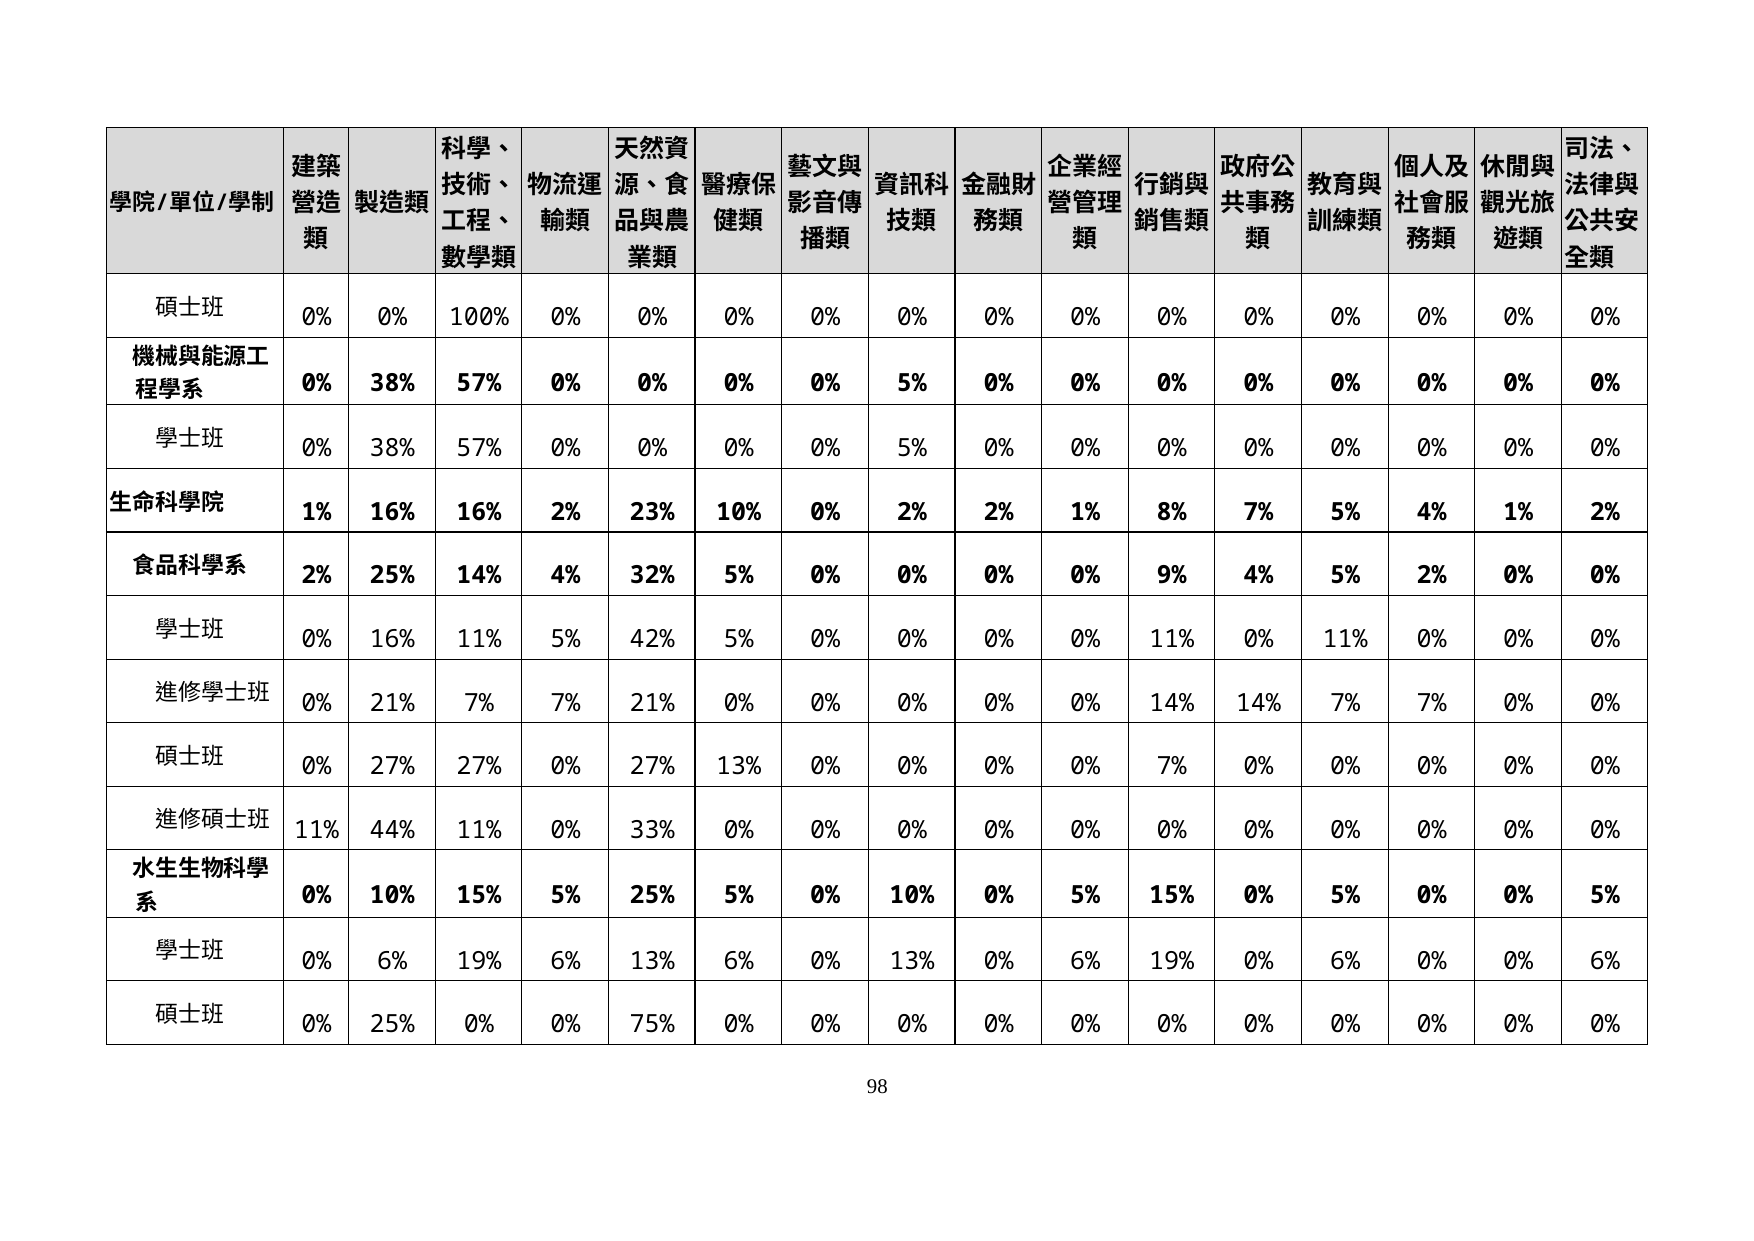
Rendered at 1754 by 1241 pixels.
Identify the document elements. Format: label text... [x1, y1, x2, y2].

table_cell 1% [284, 469, 348, 531]
table_header 企業經營管理類 [1042, 128, 1128, 273]
table_cell 8% [1129, 469, 1214, 531]
table_cell 0% [956, 850, 1041, 917]
table_cell 0% [522, 723, 608, 786]
table_cell 14% [436, 533, 521, 595]
table_cell 2% [956, 469, 1041, 531]
table_cell 16% [349, 596, 435, 658]
table_cell 0% [1562, 723, 1647, 786]
table_cell 0% [1042, 596, 1128, 658]
table_cell 0% [1475, 533, 1561, 595]
table_cell 0% [782, 723, 868, 786]
table_cell 2% [284, 533, 348, 595]
table_cell 7% [522, 660, 608, 722]
table_cell 0% [284, 660, 348, 722]
table_cell 2% [1389, 533, 1474, 595]
table_cell 0% [284, 918, 348, 980]
table_cell 0% [956, 981, 1041, 1044]
table_cell 0% [782, 596, 868, 658]
table_cell 5% [696, 596, 781, 658]
table_cell 0% [782, 787, 868, 849]
table_cell 19% [436, 918, 521, 980]
table_cell 4% [522, 533, 608, 595]
table_cell 0% [782, 850, 868, 917]
table_cell 0% [869, 723, 954, 786]
table_cell 44% [349, 787, 435, 849]
table_cell 0% [869, 981, 954, 1044]
table_cell 0% [1302, 787, 1388, 849]
table_cell 0% [1389, 787, 1474, 849]
table_cell 0% [284, 274, 348, 337]
table_cell 0% [1042, 533, 1128, 595]
table_cell 0% [1302, 338, 1388, 404]
table_cell 0% [782, 533, 868, 595]
table_header 製造類 [349, 128, 435, 273]
table_cell 進修學士班 [107, 660, 283, 722]
table_cell 0% [1215, 787, 1301, 849]
table_cell 5% [1302, 469, 1388, 531]
table_cell 57% [436, 338, 521, 404]
table_cell 0% [956, 787, 1041, 849]
table_cell 32% [609, 533, 694, 595]
table_cell 16% [436, 469, 521, 531]
table_cell 0% [609, 338, 694, 404]
table_header 個人及社會服務類 [1389, 128, 1474, 273]
table_cell 5% [1562, 850, 1647, 917]
table_cell 0% [696, 338, 781, 404]
table_cell 0% [696, 405, 781, 468]
table_cell 0% [1475, 660, 1561, 722]
table_cell 0% [1302, 981, 1388, 1044]
table_cell 11% [436, 596, 521, 658]
table_cell 0% [696, 981, 781, 1044]
table_cell 0% [1389, 596, 1474, 658]
table_cell 23% [609, 469, 694, 531]
table_cell 0% [1215, 596, 1301, 658]
table_cell 學士班 [107, 918, 283, 980]
table_cell 38% [349, 405, 435, 468]
table_cell 0% [1562, 660, 1647, 722]
table_cell 0% [782, 981, 868, 1044]
table_cell 0% [1215, 338, 1301, 404]
table_cell 10% [349, 850, 435, 917]
table_cell 0% [1389, 405, 1474, 468]
table_cell 學士班 [107, 405, 283, 468]
table_cell 5% [522, 596, 608, 658]
table_header 司法、法律與公共安全類 [1562, 128, 1647, 273]
table_cell 16% [349, 469, 435, 531]
table_cell 25% [349, 533, 435, 595]
table_cell 水生生物科學系 [107, 850, 283, 917]
table_cell 0% [522, 405, 608, 468]
table_cell 2% [869, 469, 954, 531]
table_cell 0% [1562, 338, 1647, 404]
table_cell 75% [609, 981, 694, 1044]
table_cell 0% [782, 338, 868, 404]
table_cell 0% [782, 405, 868, 468]
table_cell 0% [1215, 405, 1301, 468]
table_cell 生命科學院 [107, 469, 283, 531]
table_cell 0% [1302, 274, 1388, 337]
table_cell 0% [1475, 338, 1561, 404]
table_cell 5% [1302, 850, 1388, 917]
table_cell 0% [522, 787, 608, 849]
table_cell 19% [1129, 918, 1214, 980]
table_cell 0% [284, 981, 348, 1044]
table_cell 57% [436, 405, 521, 468]
table_cell 0% [696, 660, 781, 722]
table_cell 機械與能源工程學系 [107, 338, 283, 404]
table_cell 0% [284, 596, 348, 658]
table_cell 0% [1475, 981, 1561, 1044]
table_cell 0% [782, 918, 868, 980]
table_header 資訊科技類 [869, 128, 954, 273]
table_cell 碩士班 [107, 274, 283, 337]
table_cell 0% [522, 274, 608, 337]
table_cell 0% [1042, 787, 1128, 849]
table_cell 0% [956, 596, 1041, 658]
table_cell 15% [436, 850, 521, 917]
table_cell 0% [349, 274, 435, 337]
table_cell 0% [956, 533, 1041, 595]
table_cell 0% [1389, 918, 1474, 980]
table_cell 0% [609, 274, 694, 337]
table_cell 0% [284, 850, 348, 917]
table_cell 0% [1562, 787, 1647, 849]
table_cell 5% [696, 850, 781, 917]
table_cell 4% [1215, 533, 1301, 595]
table_cell 5% [696, 533, 781, 595]
table_cell 學士班 [107, 596, 283, 658]
table_header 科學、技術、工程、數學類 [436, 128, 521, 273]
table_cell 0% [284, 405, 348, 468]
table_cell 25% [609, 850, 694, 917]
table_cell 0% [1302, 723, 1388, 786]
table_cell 0% [1042, 338, 1128, 404]
table_cell 0% [1562, 596, 1647, 658]
table_cell 6% [1302, 918, 1388, 980]
table_cell 13% [696, 723, 781, 786]
table_cell 7% [436, 660, 521, 722]
table_cell 15% [1129, 850, 1214, 917]
table_cell 0% [1562, 533, 1647, 595]
table_cell 21% [609, 660, 694, 722]
table_cell 0% [956, 660, 1041, 722]
table_cell 5% [1042, 850, 1128, 917]
table_cell 0% [696, 274, 781, 337]
table_cell 1% [1042, 469, 1128, 531]
table_cell 1% [1475, 469, 1561, 531]
table_cell 0% [696, 787, 781, 849]
table_cell 0% [869, 787, 954, 849]
table_cell 5% [522, 850, 608, 917]
table_cell 0% [1475, 596, 1561, 658]
table_cell 0% [436, 981, 521, 1044]
table_cell 7% [1389, 660, 1474, 722]
table_cell 0% [1475, 405, 1561, 468]
table_cell 5% [1302, 533, 1388, 595]
table_header 建築營造類 [284, 128, 348, 273]
table_cell 0% [956, 918, 1041, 980]
table_cell 6% [349, 918, 435, 980]
table_cell 6% [1562, 918, 1647, 980]
table_cell 33% [609, 787, 694, 849]
table_cell 6% [1042, 918, 1128, 980]
table_cell 0% [1215, 850, 1301, 917]
table_cell 0% [1475, 918, 1561, 980]
table_cell 0% [1562, 274, 1647, 337]
table_header 金融財務類 [956, 128, 1041, 273]
table_cell 0% [1389, 850, 1474, 917]
table_cell 0% [956, 338, 1041, 404]
table_cell 0% [284, 723, 348, 786]
table_cell 11% [284, 787, 348, 849]
table_cell 13% [869, 918, 954, 980]
table_cell 25% [349, 981, 435, 1044]
table_cell 4% [1389, 469, 1474, 531]
table_cell 0% [1302, 405, 1388, 468]
table_cell 0% [1042, 981, 1128, 1044]
table_cell 2% [522, 469, 608, 531]
table_cell 0% [1129, 787, 1214, 849]
table_cell 27% [436, 723, 521, 786]
table_cell 0% [1042, 723, 1128, 786]
table_cell 6% [522, 918, 608, 980]
table_cell 6% [696, 918, 781, 980]
table_cell 38% [349, 338, 435, 404]
table_cell 0% [1475, 850, 1561, 917]
table_cell 0% [869, 533, 954, 595]
table_cell 42% [609, 596, 694, 658]
table_cell 0% [1389, 274, 1474, 337]
table_cell 碩士班 [107, 723, 283, 786]
table_cell 5% [869, 405, 954, 468]
table_cell 0% [1389, 723, 1474, 786]
table_header 政府公共事務類 [1215, 128, 1301, 273]
table_cell 0% [1129, 981, 1214, 1044]
table_cell 14% [1215, 660, 1301, 722]
table_cell 0% [1215, 918, 1301, 980]
table_cell 進修碩士班 [107, 787, 283, 849]
table_cell 0% [956, 274, 1041, 337]
table_cell 0% [1475, 723, 1561, 786]
table_header 休閒與觀光旅遊類 [1475, 128, 1561, 273]
table_cell 21% [349, 660, 435, 722]
table_cell 0% [1562, 981, 1647, 1044]
table_cell 10% [696, 469, 781, 531]
table_cell 11% [1129, 596, 1214, 658]
table_header 天然資源、食品與農業類 [609, 128, 694, 273]
table_cell 0% [1475, 787, 1561, 849]
table_cell 0% [1215, 723, 1301, 786]
table_cell 0% [1562, 405, 1647, 468]
table_cell 7% [1302, 660, 1388, 722]
table_cell 0% [1129, 405, 1214, 468]
table_cell 0% [956, 723, 1041, 786]
table_cell 10% [869, 850, 954, 917]
table_cell 0% [782, 469, 868, 531]
table_header 物流運輸類 [522, 128, 608, 273]
table_cell 0% [869, 596, 954, 658]
table_cell 0% [1129, 274, 1214, 337]
table_cell 100% [436, 274, 521, 337]
table_cell 0% [1475, 274, 1561, 337]
table_cell 11% [1302, 596, 1388, 658]
table_cell 0% [284, 338, 348, 404]
table_cell 0% [956, 405, 1041, 468]
table_cell 0% [782, 660, 868, 722]
table_cell 11% [436, 787, 521, 849]
table_cell 0% [1042, 405, 1128, 468]
table_cell 0% [522, 338, 608, 404]
table_cell 0% [869, 660, 954, 722]
table_header 藝文與影音傳播類 [782, 128, 868, 273]
table_cell 0% [869, 274, 954, 337]
table_header 醫療保健類 [696, 128, 781, 273]
table_cell 碩士班 [107, 981, 283, 1044]
table_cell 27% [349, 723, 435, 786]
table_cell 0% [522, 981, 608, 1044]
table_cell 2% [1562, 469, 1647, 531]
table_cell 7% [1215, 469, 1301, 531]
table_cell 0% [1042, 660, 1128, 722]
table_cell 0% [1389, 981, 1474, 1044]
table_header 行銷與銷售類 [1129, 128, 1214, 273]
table_cell 0% [1129, 338, 1214, 404]
table_cell 0% [1389, 338, 1474, 404]
table_cell 0% [782, 274, 868, 337]
table_cell 13% [609, 918, 694, 980]
table_cell 0% [1215, 274, 1301, 337]
table_cell 0% [1042, 274, 1128, 337]
table_cell 9% [1129, 533, 1214, 595]
table_cell 14% [1129, 660, 1214, 722]
table_cell 0% [1215, 981, 1301, 1044]
table_header 教育與訓練類 [1302, 128, 1388, 273]
table_header 學院/單位/學制 [107, 128, 283, 273]
table_cell 5% [869, 338, 954, 404]
table_cell 7% [1129, 723, 1214, 786]
table_cell 0% [609, 405, 694, 468]
table_cell 27% [609, 723, 694, 786]
table_cell 食品科學系 [107, 533, 283, 595]
